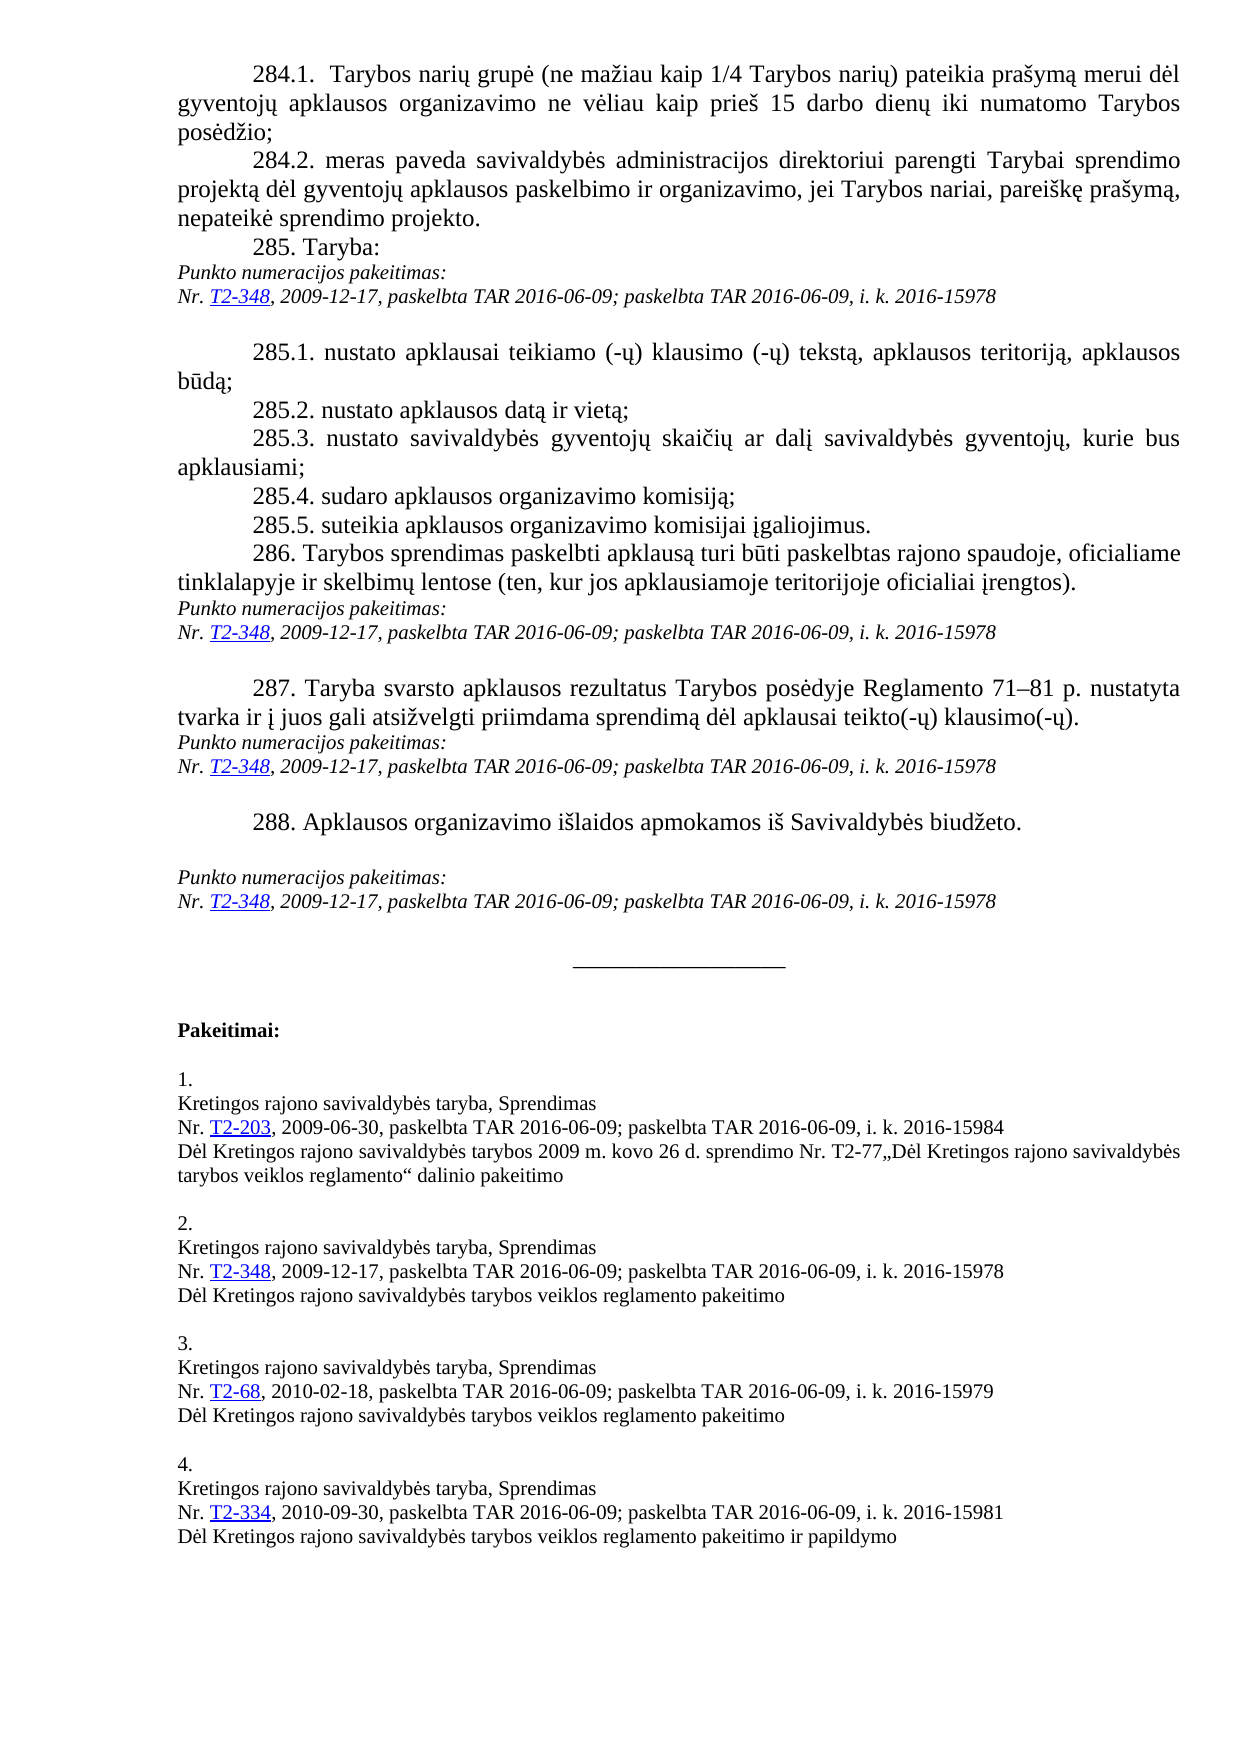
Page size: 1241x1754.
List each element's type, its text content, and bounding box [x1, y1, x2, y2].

text Nr. T2-348, 2009-12-17, paskelbta TAR 2016-06-09; paskelbta TAR 2016-06-09, i. k. 2016-15978 [177, 889, 1181, 913]
text 287. Taryba svarsto apklausos rezultatus Tarybos posėdyje Reglamento 71–81 p. nustatyta tvarka ir į juos gali atsižvelgti priimdama sprendimą dėl apklausai teikto(-ų) klausimo(-ų). [177, 673, 1181, 730]
text Pakeitimai: [177, 1018, 1181, 1042]
text Dėl Kretingos rajono savivaldybės tarybos 2009 m. kovo 26 d. sprendimo Nr. T2-77„Dėl Kretingos rajono savivaldybės tarybos veiklos reglamento“ dalinio pakeitimo [177, 1139, 1181, 1187]
text 285.4. sudaro apklausos organizavimo komisiją; [177, 481, 1181, 510]
text 284.1. Tarybos narių grupė (ne mažiau kaip 1/4 Tarybos narių) pateikia prašymą merui dėl gyventojų apklausos organizavimo ne vėliau kaip prieš 15 darbo dienų iki numatomo Tarybos posėdžio; [177, 59, 1181, 145]
text Punkto numeracijos pakeitimas: [177, 596, 1181, 620]
text 284.2. meras paveda savivaldybės administracijos direktoriui parengti Tarybai sprendimo projektą dėl gyventojų apklausos paskelbimo ir organizavimo, jei Tarybos nariai, pareiškę prašymą, nepateikė sprendimo projekto. [177, 145, 1181, 232]
text Nr. T2-348, 2009-12-17, paskelbta TAR 2016-06-09; paskelbta TAR 2016-06-09, i. k. 2016-15978 [177, 754, 1181, 778]
text Punkto numeracijos pakeitimas: [177, 730, 1181, 754]
text Punkto numeracijos pakeitimas: [177, 260, 1181, 284]
text Punkto numeracijos pakeitimas: [177, 865, 1181, 889]
text _________________ [177, 942, 1181, 970]
text 2. [177, 1211, 1181, 1235]
text 286. Tarybos sprendimas paskelbti apklausą turi būti paskelbtas rajono spaudoje, oficialiame tinklalapyje ir skelbimų lentose (ten, kur jos apklausiamoje teritorijoje oficialiai įrengtos). [177, 538, 1181, 596]
text Nr. T2-334, 2010-09-30, paskelbta TAR 2016-06-09; paskelbta TAR 2016-06-09, i. k. 2016-15981 [177, 1500, 1181, 1524]
text 285.5. suteikia apklausos organizavimo komisijai įgaliojimus. [177, 510, 1181, 538]
text Dėl Kretingos rajono savivaldybės tarybos veiklos reglamento pakeitimo [177, 1283, 1181, 1307]
text Kretingos rajono savivaldybės taryba, Sprendimas [177, 1235, 1181, 1259]
text Nr. T2-68, 2010-02-18, paskelbta TAR 2016-06-09; paskelbta TAR 2016-06-09, i. k. 2016-15979 [177, 1379, 1181, 1403]
text Kretingos rajono savivaldybės taryba, Sprendimas [177, 1091, 1181, 1115]
text Nr. T2-348, 2009-12-17, paskelbta TAR 2016-06-09; paskelbta TAR 2016-06-09, i. k. 2016-15978 [177, 284, 1181, 308]
text Nr. T2-348, 2009-12-17, paskelbta TAR 2016-06-09; paskelbta TAR 2016-06-09, i. k. 2016-15978 [177, 620, 1181, 644]
text Kretingos rajono savivaldybės taryba, Sprendimas [177, 1355, 1181, 1379]
text 285. Taryba: [177, 232, 1181, 260]
text 285.2. nustato apklausos datą ir vietą; [177, 395, 1181, 423]
text 4. [177, 1452, 1181, 1476]
text Nr. T2-203, 2009-06-30, paskelbta TAR 2016-06-09; paskelbta TAR 2016-06-09, i. k. 2016-15984 [177, 1115, 1181, 1139]
text 288. Apklausos organizavimo išlaidos apmokamos iš Savivaldybės biudžeto. [177, 807, 1181, 836]
text Dėl Kretingos rajono savivaldybės tarybos veiklos reglamento pakeitimo [177, 1403, 1181, 1427]
text Kretingos rajono savivaldybės taryba, Sprendimas [177, 1476, 1181, 1500]
text 285.1. nustato apklausai teikiamo (-ų) klausimo (-ų) tekstą, apklausos teritoriją, apklausos būdą; [177, 337, 1181, 395]
text 1. [177, 1067, 1181, 1091]
text 3. [177, 1331, 1181, 1355]
text Dėl Kretingos rajono savivaldybės tarybos veiklos reglamento pakeitimo ir papildymo [177, 1524, 1181, 1548]
text Nr. T2-348, 2009-12-17, paskelbta TAR 2016-06-09; paskelbta TAR 2016-06-09, i. k. 2016-15978 [177, 1259, 1181, 1283]
text 285.3. nustato savivaldybės gyventojų skaičių ar dalį savivaldybės gyventojų, kurie bus apklausiami; [177, 423, 1181, 481]
